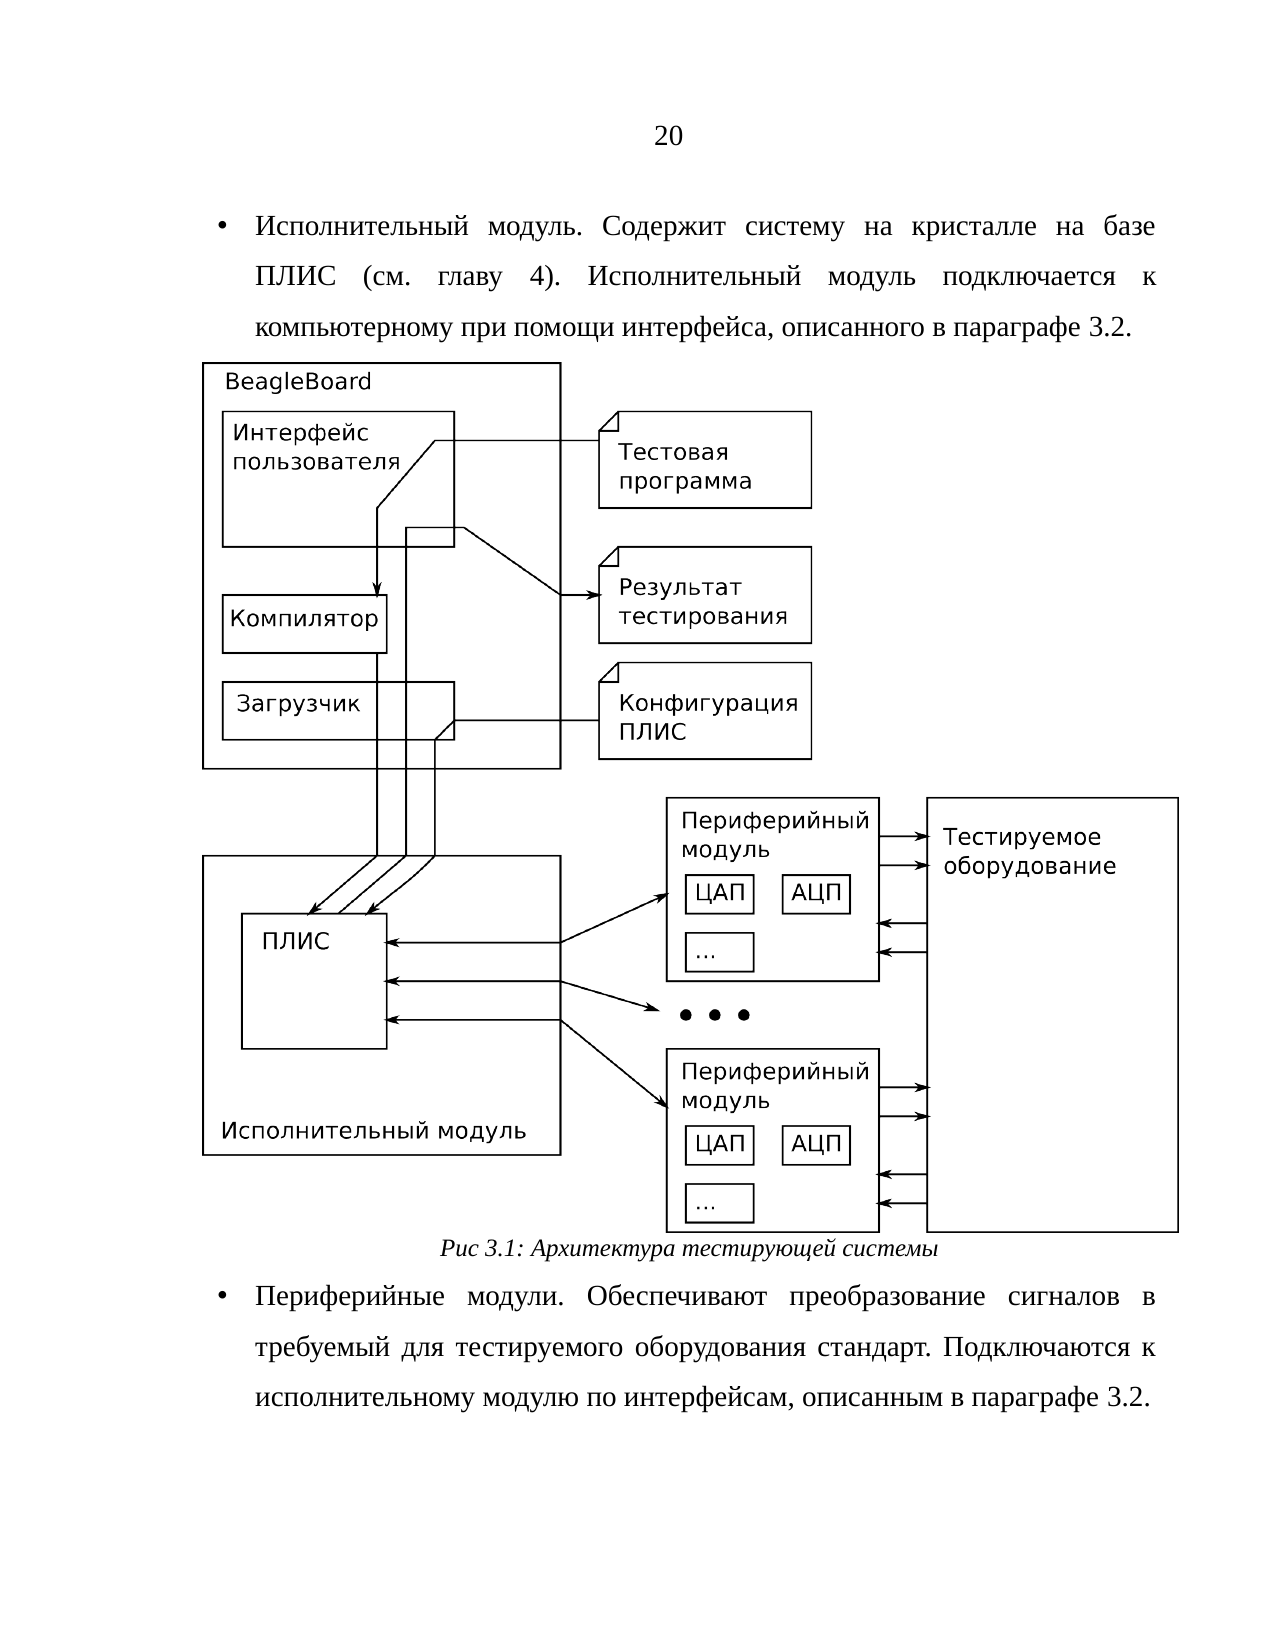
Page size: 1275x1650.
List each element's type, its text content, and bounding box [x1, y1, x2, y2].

list Исполнительный модуль. Содержит систему на кристалле на базе ПЛИС (см. главу 4). Исполнительный модуль подключается к компьютерному при помощи интерфейса, описанного в параграфе 3.2. [217, 208, 1157, 342]
list [202, 350, 1179, 362]
list Рис 3.1: Архитектура тестирующей системы [202, 1233, 1179, 1262]
list Периферийные модули. Обеспечивают преобразование сигналов в требуемый для тестируемого оборудования стандарт. Подключаются к исполнительному модулю по интерфейсам, описанным в параграфе 3.2. [217, 1262, 1157, 1413]
picture [202, 362, 1179, 1233]
